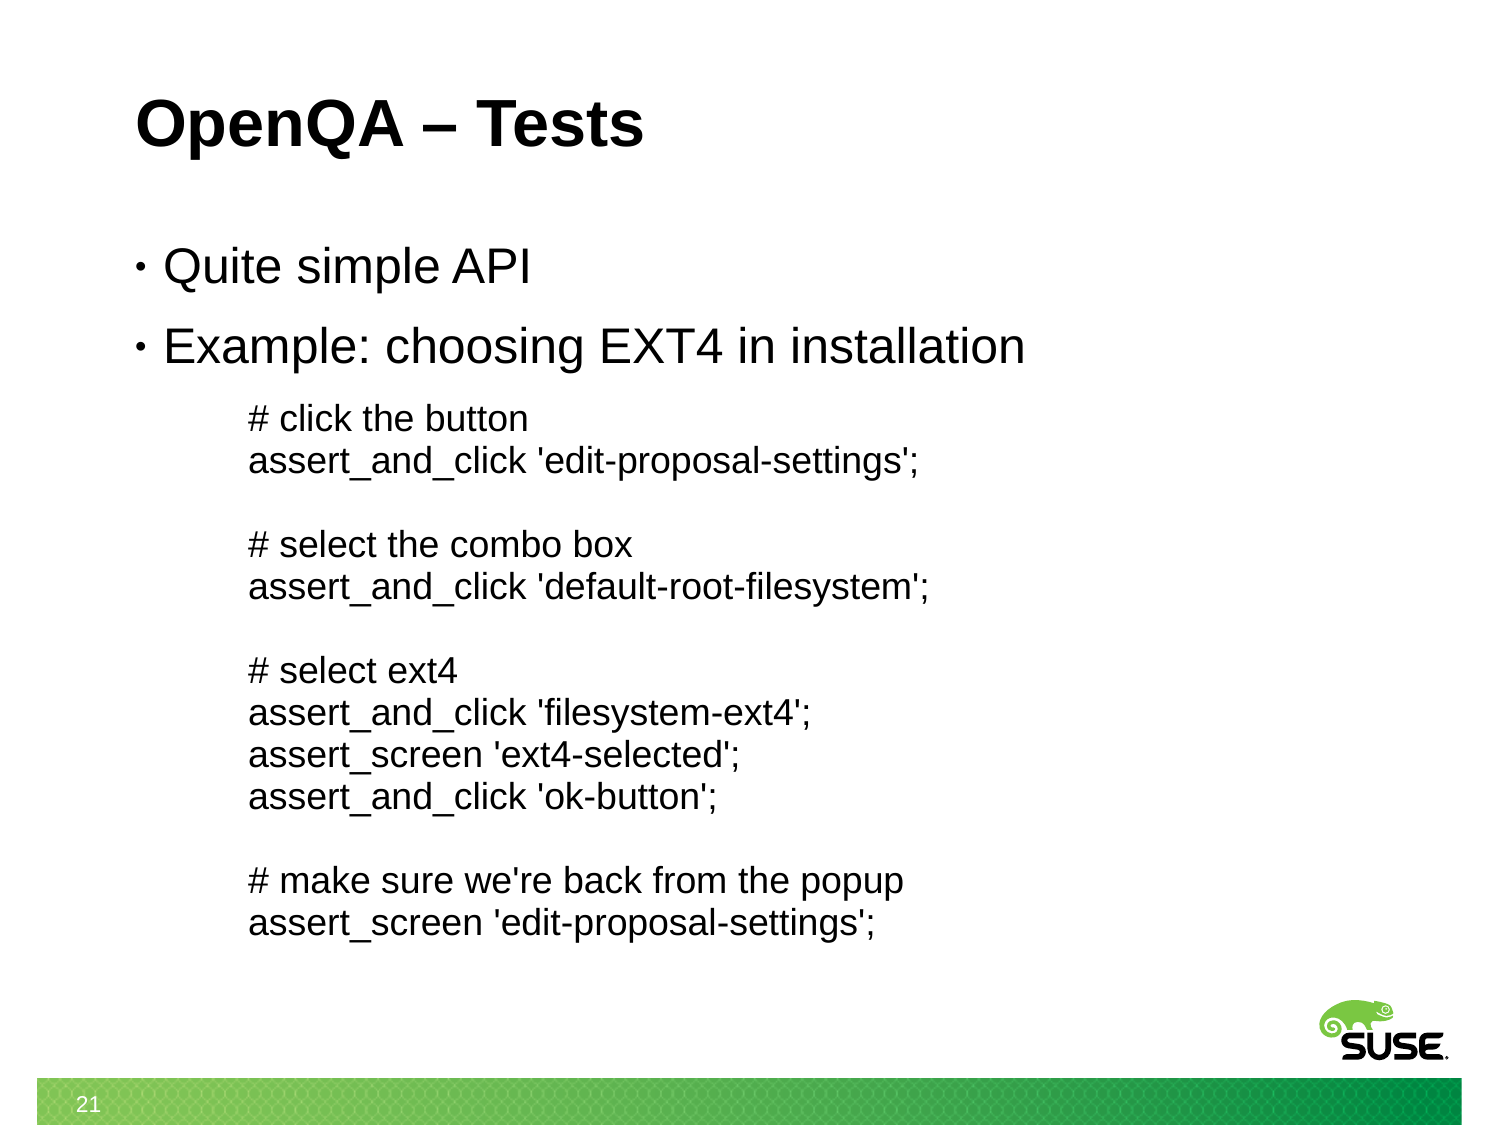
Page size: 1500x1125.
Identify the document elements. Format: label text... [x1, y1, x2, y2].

list Quite simple API Example: choosing EXT4 in installation [135, 238, 1372, 892]
picture [37, 1078, 1462, 1125]
title OpenQA – Tests [135, 41, 1372, 204]
text_box # click the button assert_and_click 'edit-proposal-settings'; # select the combo box assert_and_click 'default-root-filesystem'; # select ext4 assert_and_click 'filesystem-ext4'; assert_screen 'ext4-selected'; assert_and_click 'ok-button'; # make sure we're back from the popup assert_screen 'edit-proposal-settings'; [149, 389, 946, 1021]
